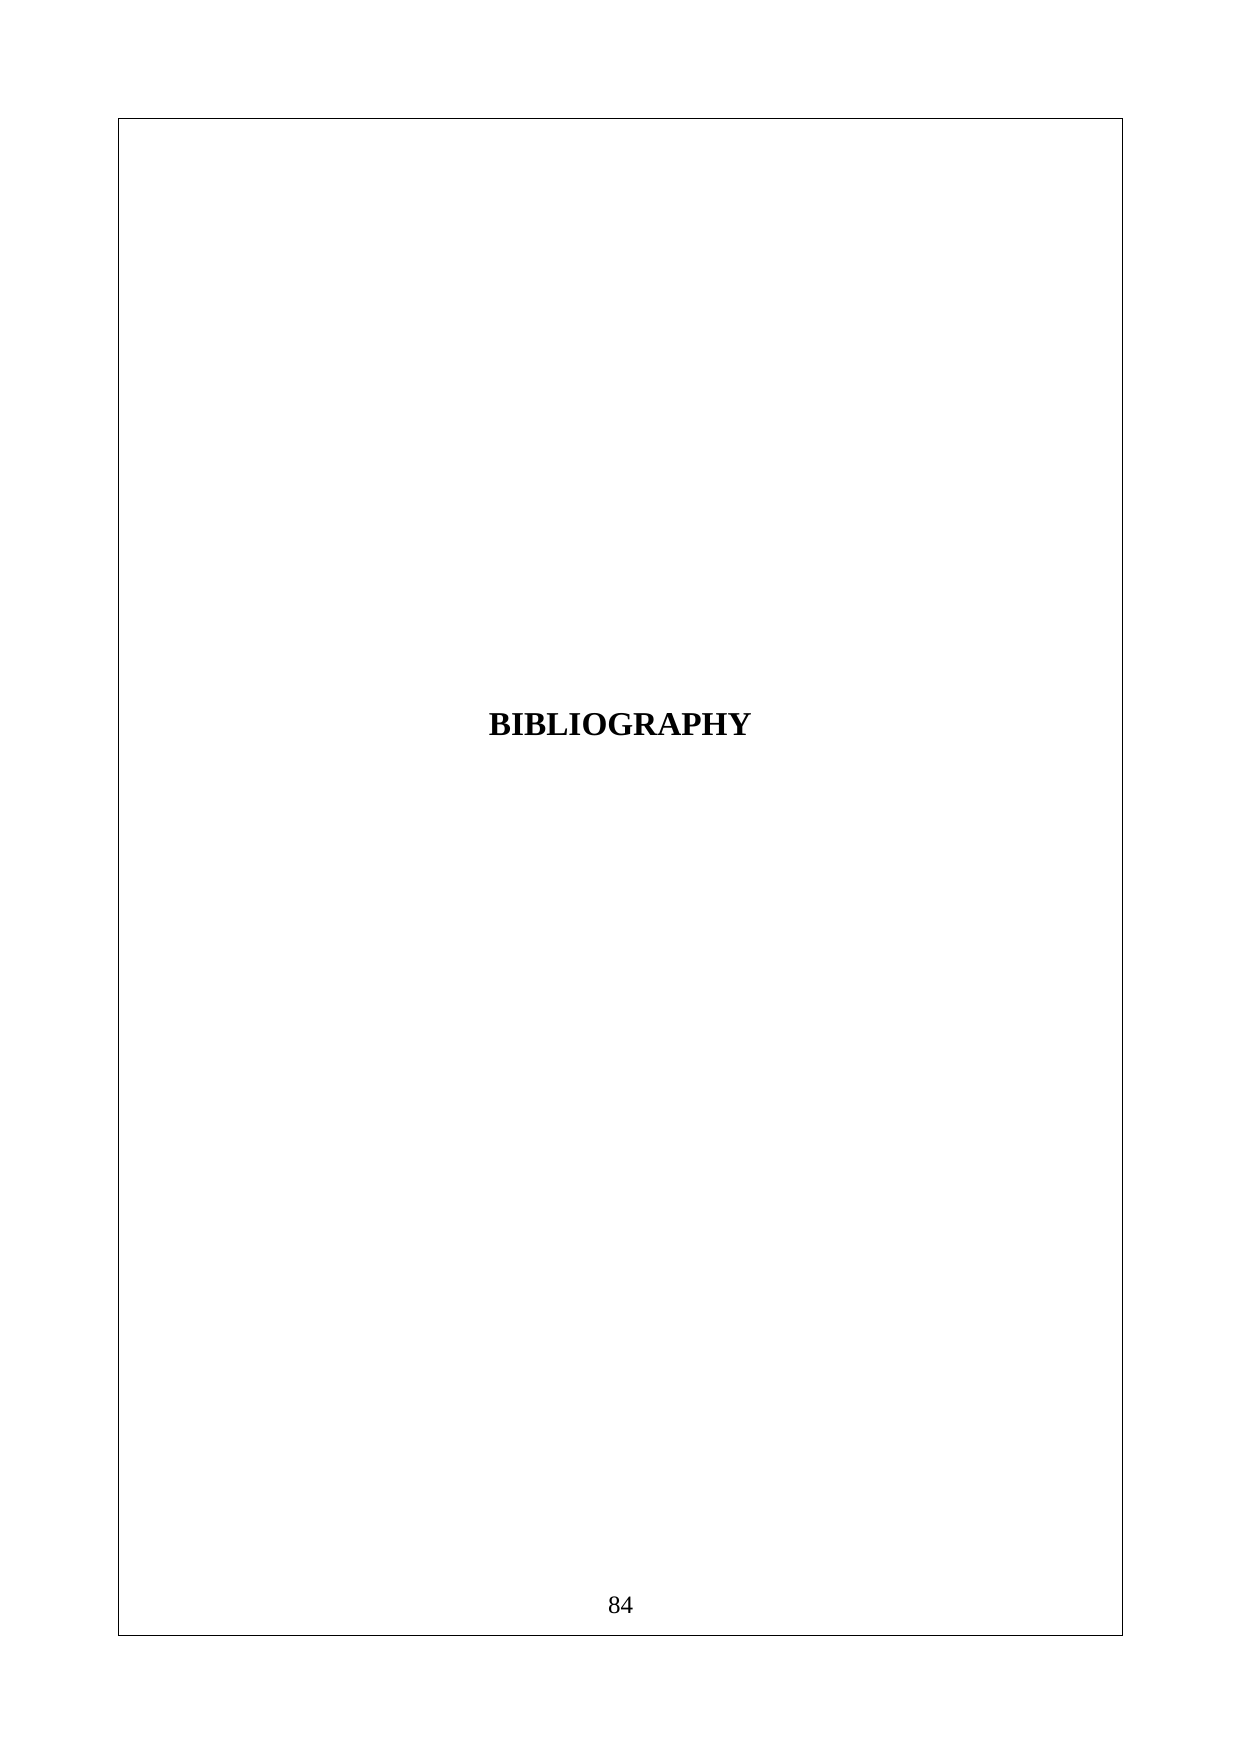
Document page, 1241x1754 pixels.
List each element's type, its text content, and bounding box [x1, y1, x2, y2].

text BIBLIOGRAPHY [133, 704, 1107, 743]
